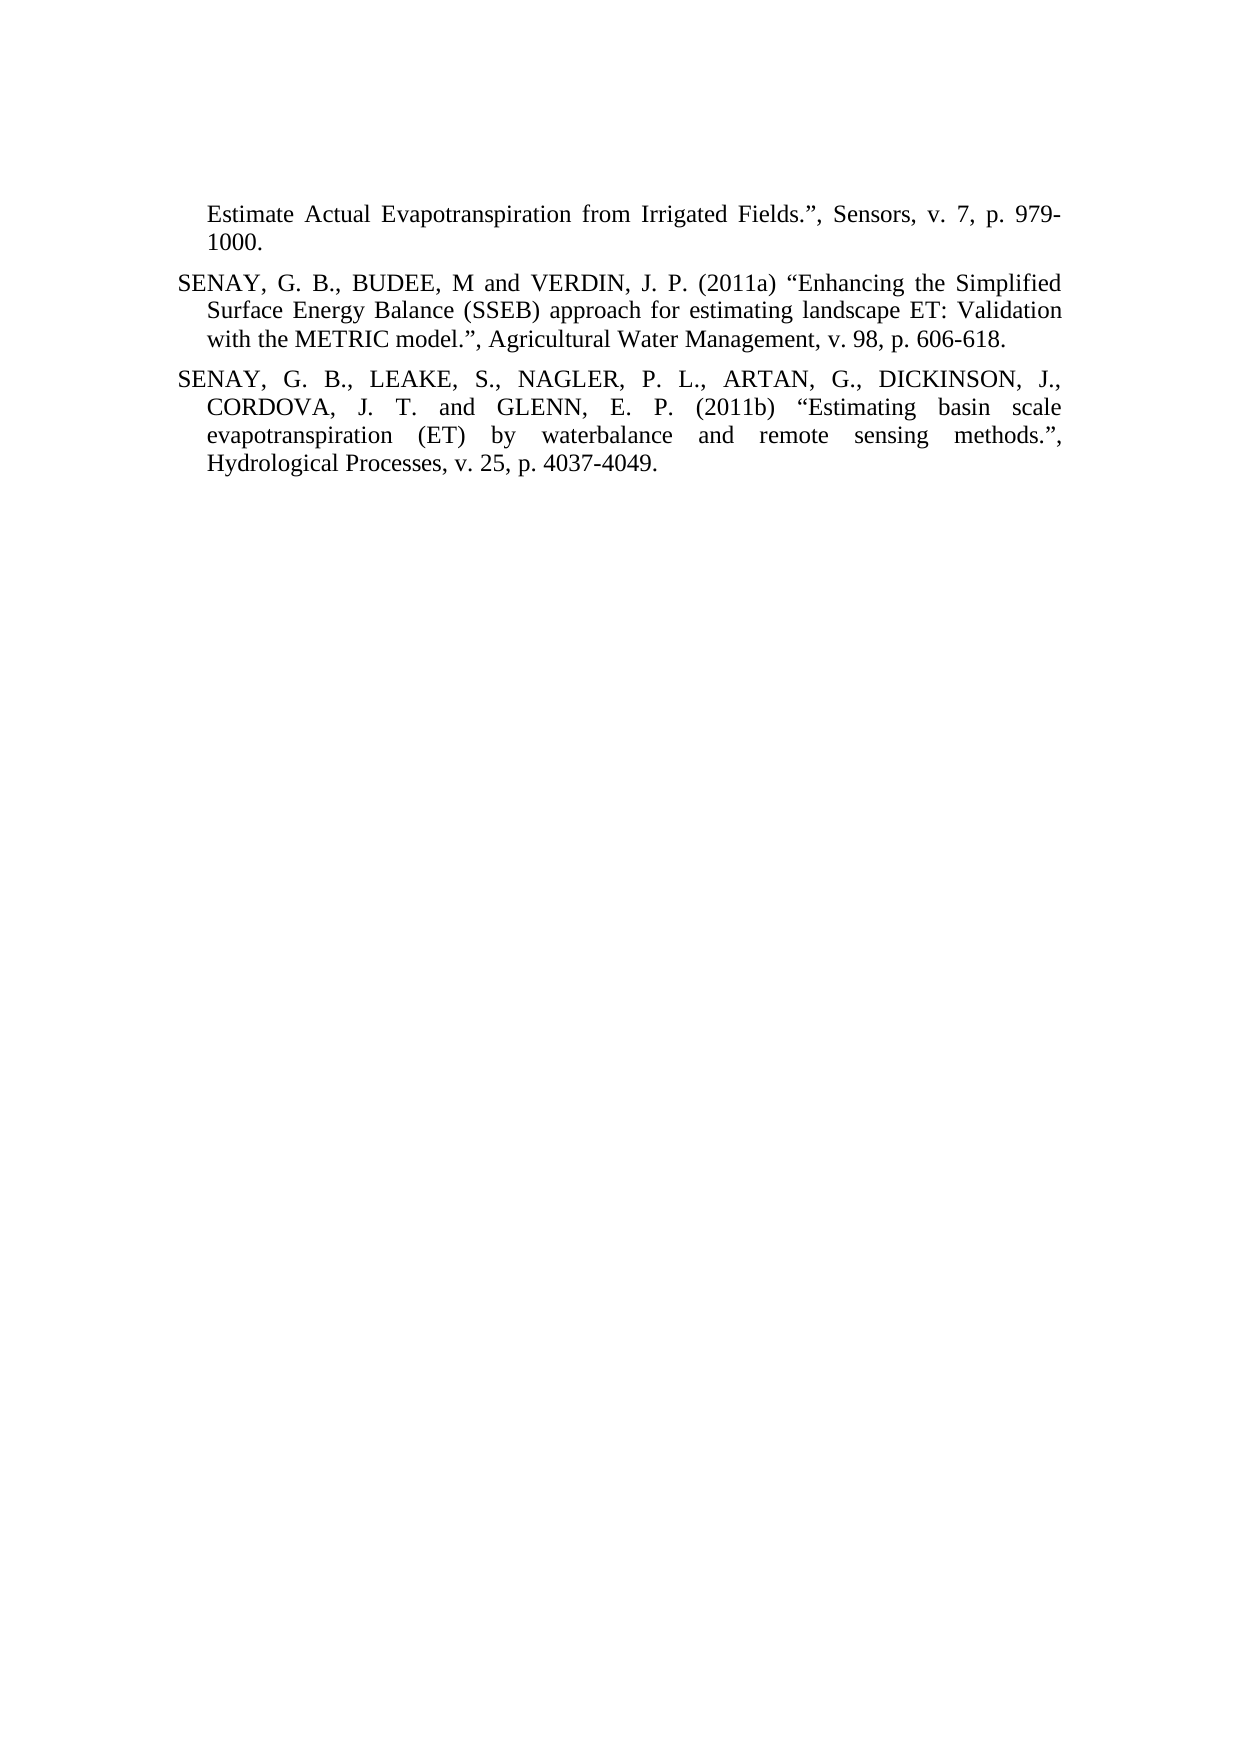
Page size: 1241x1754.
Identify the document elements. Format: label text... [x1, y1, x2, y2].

text SENAY, G. B., BUDEE, M and VERDIN, J. P. (2011a) “Enhancing the Simplified Surface Energy Balance (SSEB) approach for estimating landscape ET: Validation with the METRIC model.”, Agricultural Water Management, v. 98, p. 606-618. [177, 268, 1063, 352]
text Estimate Actual Evapotranspiration from Irrigated Fields.”, Sensors, v. 7, p. 979-1000. [177, 200, 1063, 256]
text SENAY, G. B., LEAKE, S., NAGLER, P. L., ARTAN, G., DICKINSON, J., CORDOVA, J. T. and GLENN, E. P. (2011b) “Estimating basin scale evapotranspiration (ET) by waterbalance and remote sensing methods.”, Hydrological Processes, v. 25, p. 4037-4049. [177, 365, 1063, 477]
